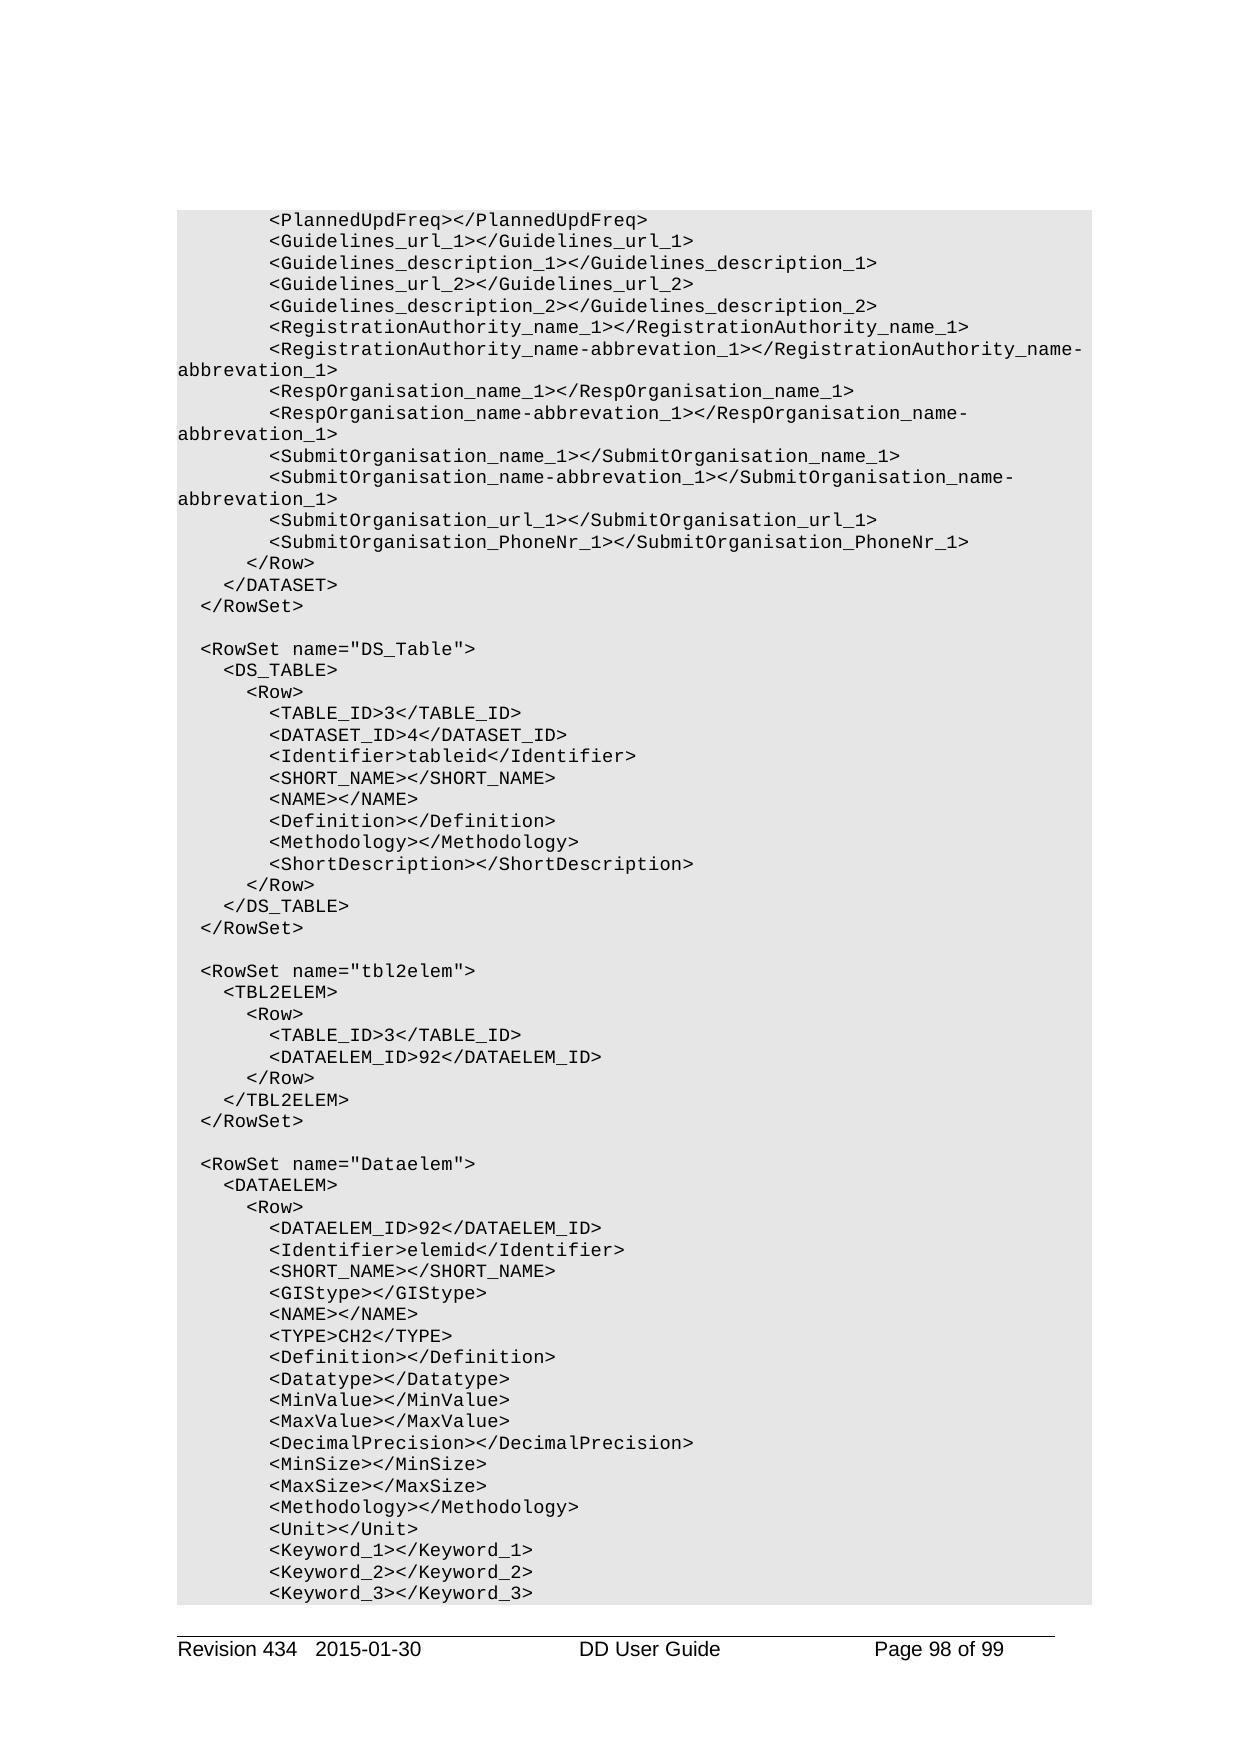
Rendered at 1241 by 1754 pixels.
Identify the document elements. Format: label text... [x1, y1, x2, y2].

list <TBL2ELEM> [177, 983, 1092, 1004]
list <SHORT_NAME></SHORT_NAME> [177, 1262, 1092, 1283]
list <Definition></Definition> [177, 1347, 1092, 1369]
list <Row> [177, 682, 1092, 704]
list <DATASET_ID>4</DATASET_ID> [177, 725, 1092, 747]
list <RegistrationAuthority_name-abbrevation_1></RegistrationAuthority_name-abbrevation_1> [177, 339, 1092, 382]
list <DATAELEM> [177, 1176, 1092, 1197]
list </Row> [177, 1068, 1092, 1090]
list <MaxValue></MaxValue> [177, 1412, 1092, 1433]
list <RespOrganisation_name-abbrevation_1></RespOrganisation_name-abbrevation_1> [177, 403, 1092, 446]
list <DecimalPrecision></DecimalPrecision> [177, 1433, 1092, 1455]
list <RegistrationAuthority_name_1></RegistrationAuthority_name_1> [177, 317, 1092, 339]
list <Row> [177, 1197, 1092, 1219]
list <Definition></Definition> [177, 811, 1092, 832]
list <SubmitOrganisation_PhoneNr_1></SubmitOrganisation_PhoneNr_1> [177, 532, 1092, 553]
list </TBL2ELEM> [177, 1090, 1092, 1111]
list </DS_TABLE> [177, 897, 1092, 918]
list <DS_TABLE> [177, 661, 1092, 682]
list <Keyword_1></Keyword_1> [177, 1541, 1092, 1562]
list </RowSet> [177, 918, 1092, 940]
list <RespOrganisation_name_1></RespOrganisation_name_1> [177, 382, 1092, 403]
list <NAME></NAME> [177, 1304, 1092, 1326]
list </DATASET> [177, 575, 1092, 596]
list <Guidelines_description_2></Guidelines_description_2> [177, 296, 1092, 317]
list </RowSet> [177, 596, 1092, 618]
list <SubmitOrganisation_name_1></SubmitOrganisation_name_1> [177, 446, 1092, 468]
list </Row> [177, 875, 1092, 897]
list <RowSet name="Dataelem"> [177, 1133, 1092, 1176]
list <GIStype></GIStype> [177, 1283, 1092, 1304]
list <NAME></NAME> [177, 789, 1092, 811]
list <Guidelines_url_1></Guidelines_url_1> [177, 232, 1092, 253]
list <RowSet name="tbl2elem"> [177, 940, 1092, 983]
list </RowSet> [177, 1111, 1092, 1133]
list <PlannedUpdFreq></PlannedUpdFreq> [177, 210, 1092, 232]
list <SubmitOrganisation_name-abbrevation_1></SubmitOrganisation_name-abbrevation_1> [177, 468, 1092, 511]
list <MinValue></MinValue> [177, 1390, 1092, 1412]
list <DATAELEM_ID>92</DATAELEM_ID> [177, 1219, 1092, 1240]
list <SHORT_NAME></SHORT_NAME> [177, 768, 1092, 789]
list <Keyword_2></Keyword_2> [177, 1562, 1092, 1583]
list <Methodology></Methodology> [177, 1498, 1092, 1519]
list <Unit></Unit> [177, 1519, 1092, 1541]
list <Guidelines_url_2></Guidelines_url_2> [177, 274, 1092, 296]
list <MinSize></MinSize> [177, 1455, 1092, 1476]
list <SubmitOrganisation_url_1></SubmitOrganisation_url_1> [177, 511, 1092, 532]
list <ShortDescription></ShortDescription> [177, 854, 1092, 875]
list </Row> [177, 553, 1092, 575]
list <DATAELEM_ID>92</DATAELEM_ID> [177, 1047, 1092, 1068]
list <RowSet name="DS_Table"> [177, 618, 1092, 661]
list <Identifier>elemid</Identifier> [177, 1240, 1092, 1262]
list <TYPE>CH2</TYPE> [177, 1326, 1092, 1347]
list <Methodology></Methodology> [177, 832, 1092, 854]
list <Row> [177, 1004, 1092, 1026]
list <Datatype></Datatype> [177, 1369, 1092, 1390]
list <TABLE_ID>3</TABLE_ID> [177, 704, 1092, 725]
list <Identifier>tableid</Identifier> [177, 747, 1092, 768]
list <Guidelines_description_1></Guidelines_description_1> [177, 253, 1092, 274]
list <TABLE_ID>3</TABLE_ID> [177, 1026, 1092, 1047]
list <Keyword_3></Keyword_3> [177, 1583, 1092, 1605]
list <MaxSize></MaxSize> [177, 1476, 1092, 1498]
